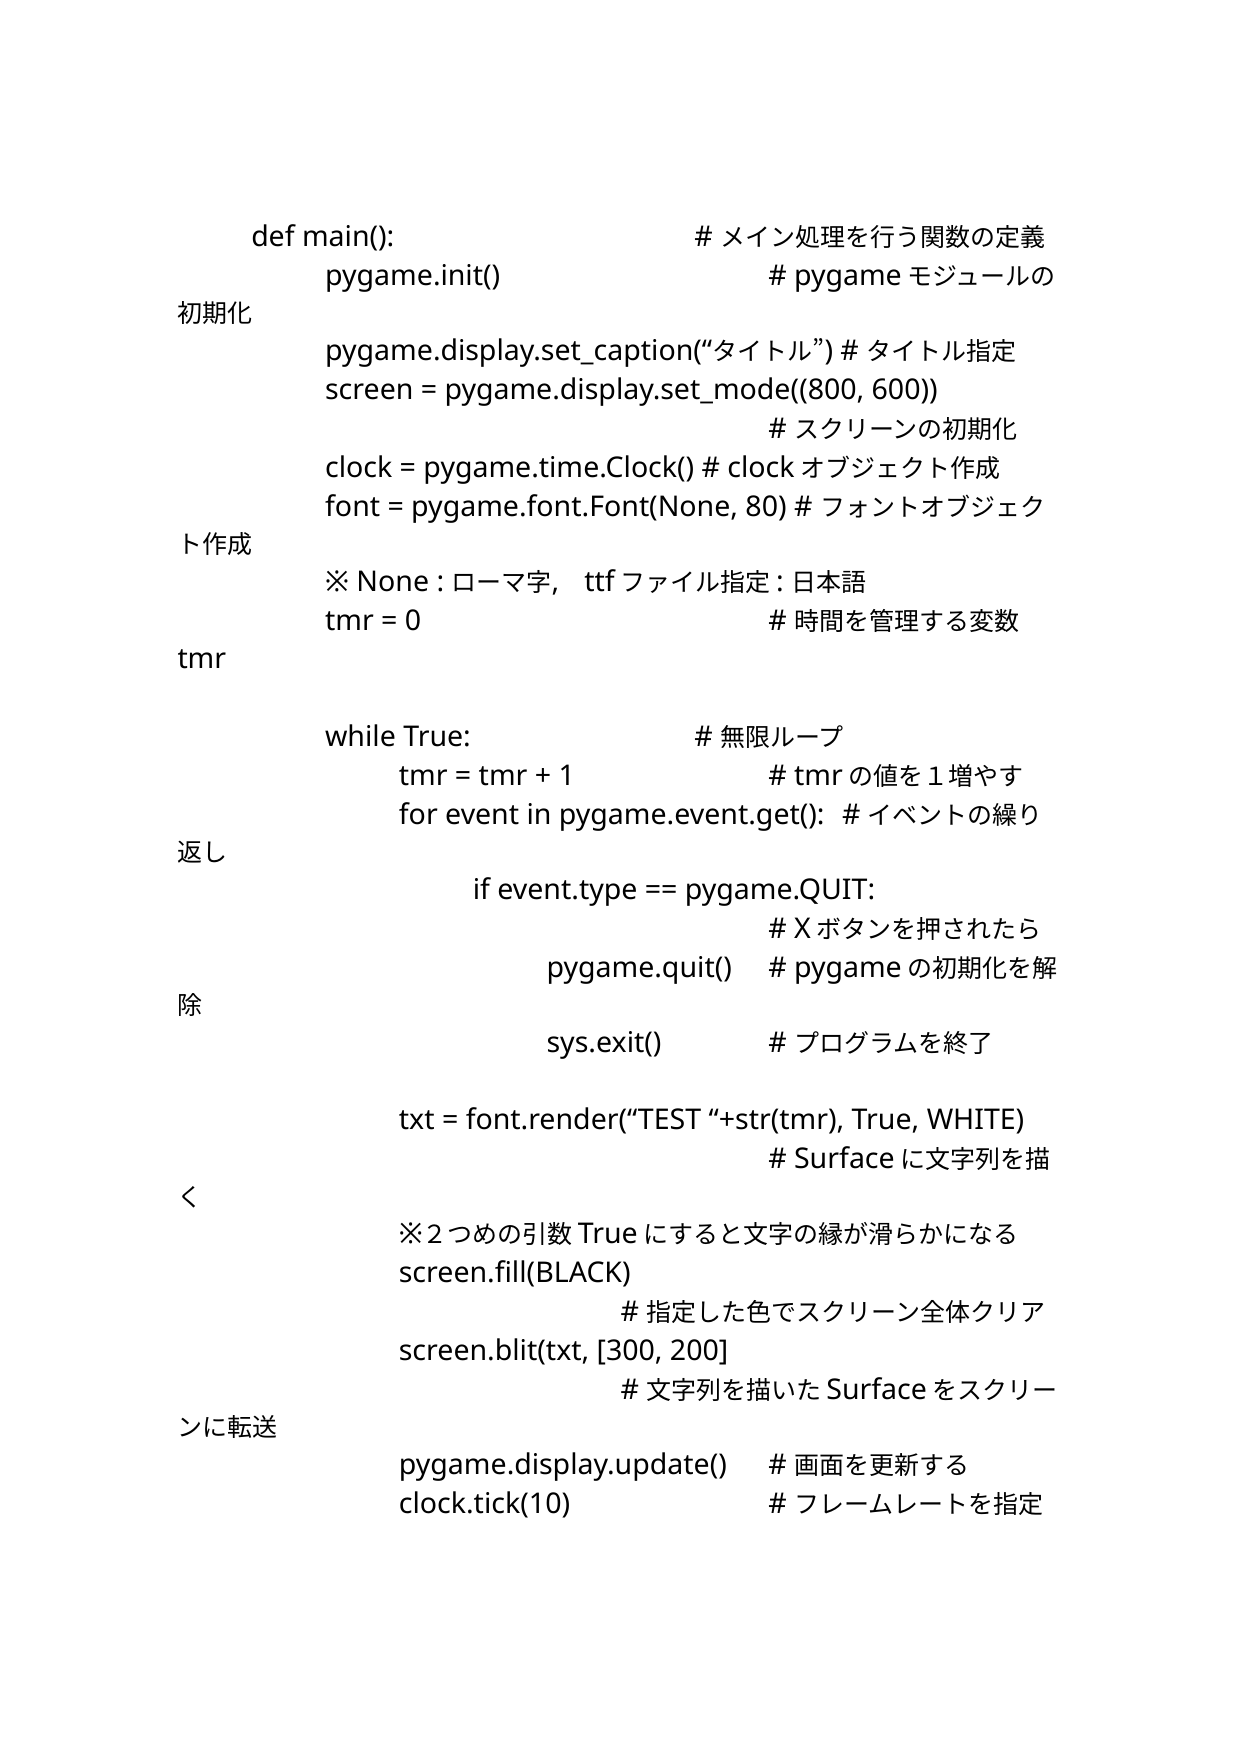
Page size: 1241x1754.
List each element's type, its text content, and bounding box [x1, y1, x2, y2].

text # スクリーンの初期化 [177, 408, 1063, 447]
text ※ None : ローマ字, ttfファイル指定 : 日本語 [177, 561, 1063, 599]
text sys.exit() # プログラムを終了 [177, 1022, 1063, 1060]
text tmr = tmr + 1 # tmrの値を１増やす [177, 755, 1063, 794]
text if event.type == pygame.QUIT: [177, 869, 1063, 908]
text ※２つめの引数Trueにすると文字の縁が滑らかになる [177, 1213, 1063, 1252]
text clock.tick(10) # フレームレートを指定 [177, 1483, 1063, 1521]
text # Surfaceに文字列を描く [177, 1138, 1063, 1213]
text screen = pygame.display.set_mode((800, 600)) [177, 369, 1063, 408]
text # 文字列を描いたSurfaceをスクリーンに転送 [177, 1369, 1063, 1444]
text txt = font.render(“TEST “+str(tmr), True, WHITE) [177, 1099, 1063, 1138]
text screen.blit(txt, [300, 200] [177, 1330, 1063, 1369]
text tmr = 0 # 時間を管理する変数tmr [177, 599, 1063, 677]
text font = pygame.font.Font(None, 80) # フォントオブジェクト作成 [177, 485, 1063, 561]
text pygame.display.update() # 画面を更新する [177, 1444, 1063, 1483]
text clock = pygame.time.Clock() # clockオブジェクト作成 [177, 447, 1063, 485]
text pygame.display.set_caption(“タイトル”) # タイトル指定 [177, 330, 1063, 369]
text def main(): # メイン処理を行う関数の定義 [177, 216, 1063, 255]
text pygame.quit() # pygameの初期化を解除 [177, 946, 1063, 1022]
text # 指定した色でスクリーン全体クリア [177, 1291, 1063, 1330]
text pygame.init() # pygameモジュールの初期化 [177, 255, 1063, 330]
text # Xボタンを押されたら [177, 908, 1063, 946]
text screen.fill(BLACK) [177, 1252, 1063, 1291]
text while True: # 無限ループ [177, 716, 1063, 755]
text for event in pygame.event.get(): # イベントの繰り返し [177, 794, 1063, 869]
